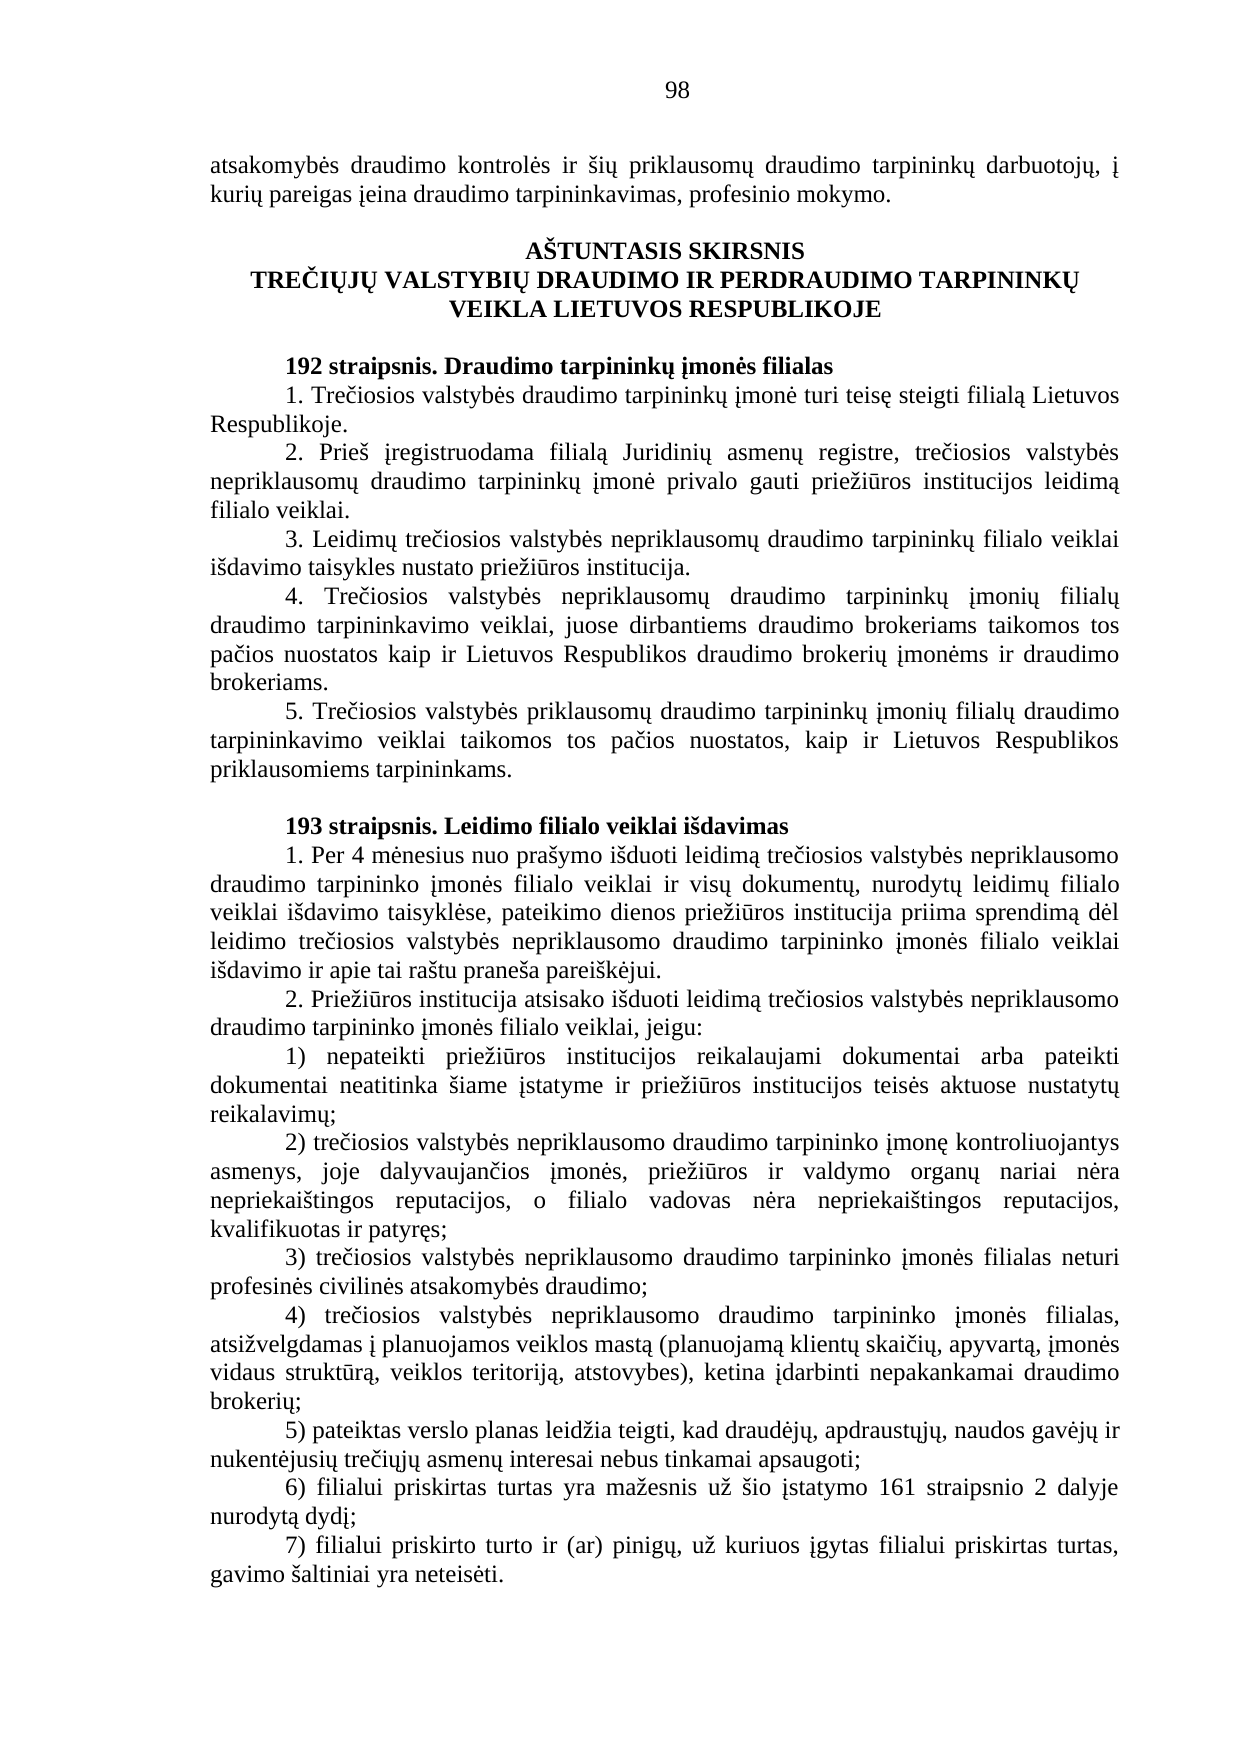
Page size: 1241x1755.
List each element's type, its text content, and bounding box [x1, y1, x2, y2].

text AŠTUNTASIS skirsnis [210, 236, 1120, 265]
text 5. Trečiosios valstybės priklausomų draudimo tarpininkų įmonių filialų draudimo tarpininkavimo veiklai taikomos tos pačios nuostatos, kaip ir Lietuvos Respublikos priklausomiems tarpininkams. [210, 696, 1120, 782]
text 1. Trečiosios valstybės draudimo tarpininkų įmonė turi teisę steigti filialą Lietuvos Respublikoje. [210, 380, 1120, 437]
text 6) filialui priskirtas turtas yra mažesnis už šio įstatymo 161 straipsnio 2 dalyje nurodytą dydį; [210, 1472, 1120, 1530]
text 4. Trečiosios valstybės nepriklausomų draudimo tarpininkų įmonių filialų draudimo tarpininkavimo veiklai, juose dirbantiems draudimo brokeriams taikomos tos pačios nuostatos kaip ir Lietuvos Respublikos draudimo brokerių įmonėms ir draudimo brokeriams. [210, 581, 1120, 696]
text 7) filialui priskirto turto ir (ar) pinigų, už kuriuos įgytas filialui priskirtas turtas, gavimo šaltiniai yra neteisėti. [210, 1530, 1120, 1587]
text 2. Priežiūros institucija atsisako išduoti leidimą trečiosios valstybės nepriklausomo draudimo tarpininko įmonės filialo veiklai, jeigu: [210, 984, 1120, 1041]
text 1) nepateikti priežiūros institucijos reikalaujami dokumentai arba pateikti dokumentai neatitinka šiame įstatyme ir priežiūros institucijos teisės aktuose nustatytų reikalavimų; [210, 1041, 1120, 1127]
text 3) trečiosios valstybės nepriklausomo draudimo tarpininko įmonės filialas neturi profesinės civilinės atsakomybės draudimo; [210, 1242, 1120, 1300]
text 192 straipsnis. Draudimo tarpininkų įmonės filialas [285, 351, 1120, 380]
text 193 straipsnis. Leidimo filialo veiklai išdavimas [210, 811, 1120, 840]
text 1. Per 4 mėnesius nuo prašymo išduoti leidimą trečiosios valstybės nepriklausomo draudimo tarpininko įmonės filialo veiklai ir visų dokumentų, nurodytų leidimų filialo veiklai išdavimo taisyklėse, pateikimo dienos priežiūros institucija priima sprendimą dėl leidimo trečiosios valstybės nepriklausomo draudimo tarpininko įmonės filialo veiklai išdavimo ir apie tai raštu praneša pareiškėjui. [210, 840, 1120, 984]
text trečiųjų VALSTYBIŲ draudimo IR PERDRAUDIMO tarpininkų veikla lietuvos respublikoje [210, 265, 1120, 322]
text 5) pateiktas verslo planas leidžia teigti, kad draudėjų, apdraustųjų, naudos gavėjų ir nukentėjusių trečiųjų asmenų interesai nebus tinkamai apsaugoti; [210, 1415, 1120, 1472]
text 4) trečiosios valstybės nepriklausomo draudimo tarpininko įmonės filialas, atsižvelgdamas į planuojamos veiklos mastą (planuojamą klientų skaičių, apyvartą, įmonės vidaus struktūrą, veiklos teritoriją, atstovybes), ketina įdarbinti nepakankamai draudimo brokerių; [210, 1300, 1120, 1415]
text 3. Leidimų trečiosios valstybės nepriklausomų draudimo tarpininkų filialo veiklai išdavimo taisykles nustato priežiūros institucija. [210, 524, 1120, 581]
text 2) trečiosios valstybės nepriklausomo draudimo tarpininko įmonę kontroliuojantys asmenys, joje dalyvaujančios įmonės, priežiūros ir valdymo organų nariai nėra nepriekaištingos reputacijos, o filialo vadovas nėra nepriekaištingos reputacijos, kvalifikuotas ir patyręs; [210, 1127, 1120, 1242]
text 2. Prieš įregistruodama filialą Juridinių asmenų registre, trečiosios valstybės nepriklausomų draudimo tarpininkų įmonė privalo gauti priežiūros institucijos leidimą filialo veiklai. [210, 437, 1120, 524]
text atsakomybės draudimo kontrolės ir šių priklausomų draudimo tarpininkų darbuotojų, į kurių pareigas įeina draudimo tarpininkavimas, profesinio mokymo. [210, 150, 1120, 207]
